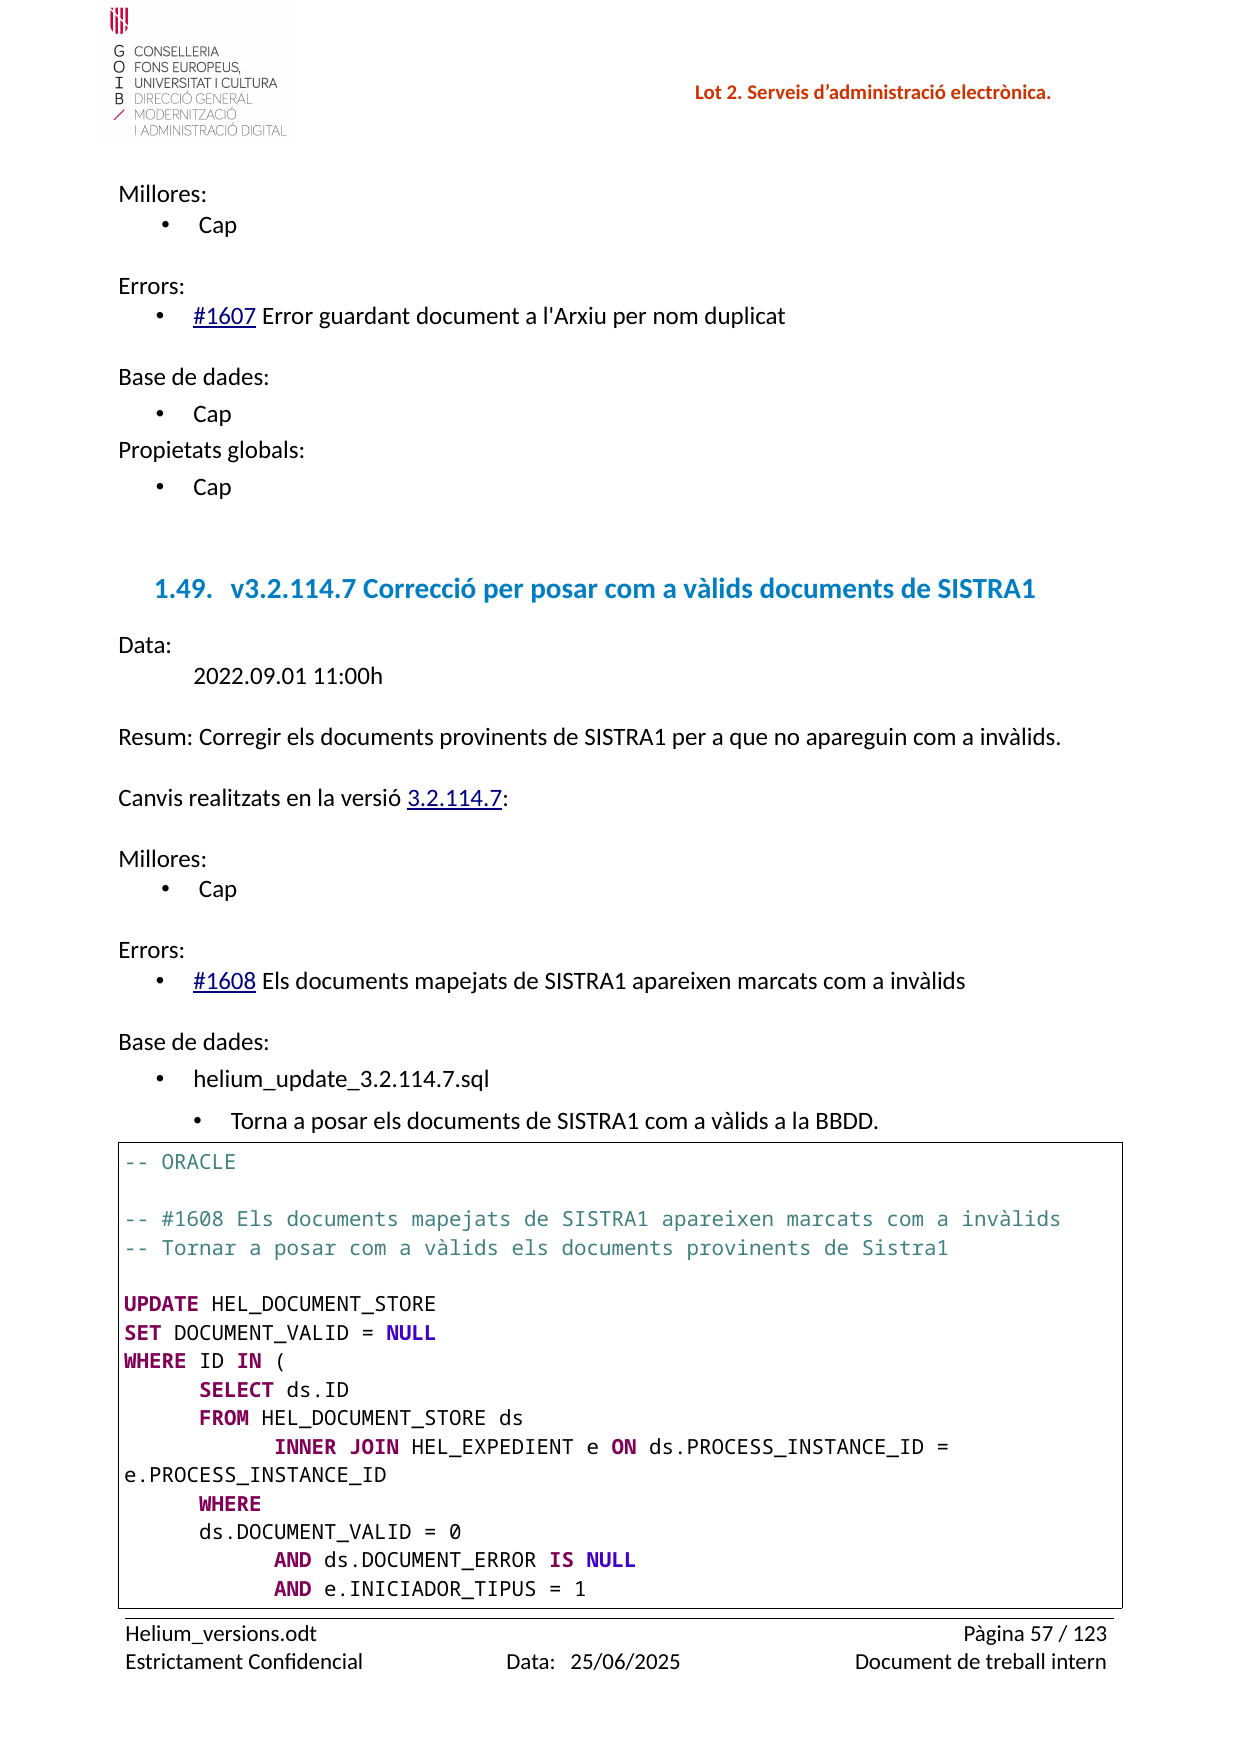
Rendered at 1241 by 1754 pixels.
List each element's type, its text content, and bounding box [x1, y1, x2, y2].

list Cap [156, 471, 1122, 501]
text Millores: [118, 178, 1122, 209]
list Cap [161, 874, 1122, 904]
text Resum: Corregir els documents provinents de SISTRA1 per a que no apareguin com a invàlids. [118, 721, 1122, 752]
list Cap [156, 398, 1122, 428]
list Cap [161, 209, 1122, 239]
subtitle v3.2.114.7 Correcció per posar com a vàlids documents de SISTRA1 [153, 570, 1122, 606]
text 2022.09.01 11:00h [118, 660, 1122, 691]
text Millores: [118, 843, 1122, 874]
text Base de dades: [118, 361, 1122, 392]
text Canvis realitzats en la versió 3.2.114.7: [118, 782, 1122, 813]
list #1607 Error guardant document a l'Arxiu per nom duplicat [156, 300, 1122, 331]
text Errors: [118, 270, 1122, 300]
list #1608 Els documents mapejats de SISTRA1 apareixen marcats com a invàlids [156, 965, 1122, 996]
picture [100, 0, 297, 144]
text Errors: [118, 935, 1122, 965]
table_header -- ORACLE -- #1608 Els documents mapejats de SISTRA1 apareixen marcats com a invàlids -- Tornar a posar com a vàlids els documents provinents de Sistra1 UPDATE HEL_DOCUMENT_STORE SET DOCUMENT_VALID = NULL WHERE ID IN ( SELECT ds.ID FROM HEL_DOCUMENT_STORE ds INNER JOIN HEL_EXPEDIENT e ON ds.PROCESS_INSTANCE_ID = e.PROCESS_INSTANCE_ID WHERE ds.DOCUMENT_VALID = 0 AND ds.DOCUMENT_ERROR IS NULL AND e.INICIADOR_TIPUS = 1 [119, 1143, 1122, 1608]
text Data: [118, 629, 1122, 660]
text Propietats globals: [118, 434, 1122, 465]
list Torna a posar els documents de SISTRA1 com a vàlids a la BBDD. [193, 1105, 1122, 1136]
list helium_update_3.2.114.7.sql [156, 1063, 1122, 1093]
text Base de dades: [118, 1026, 1122, 1057]
